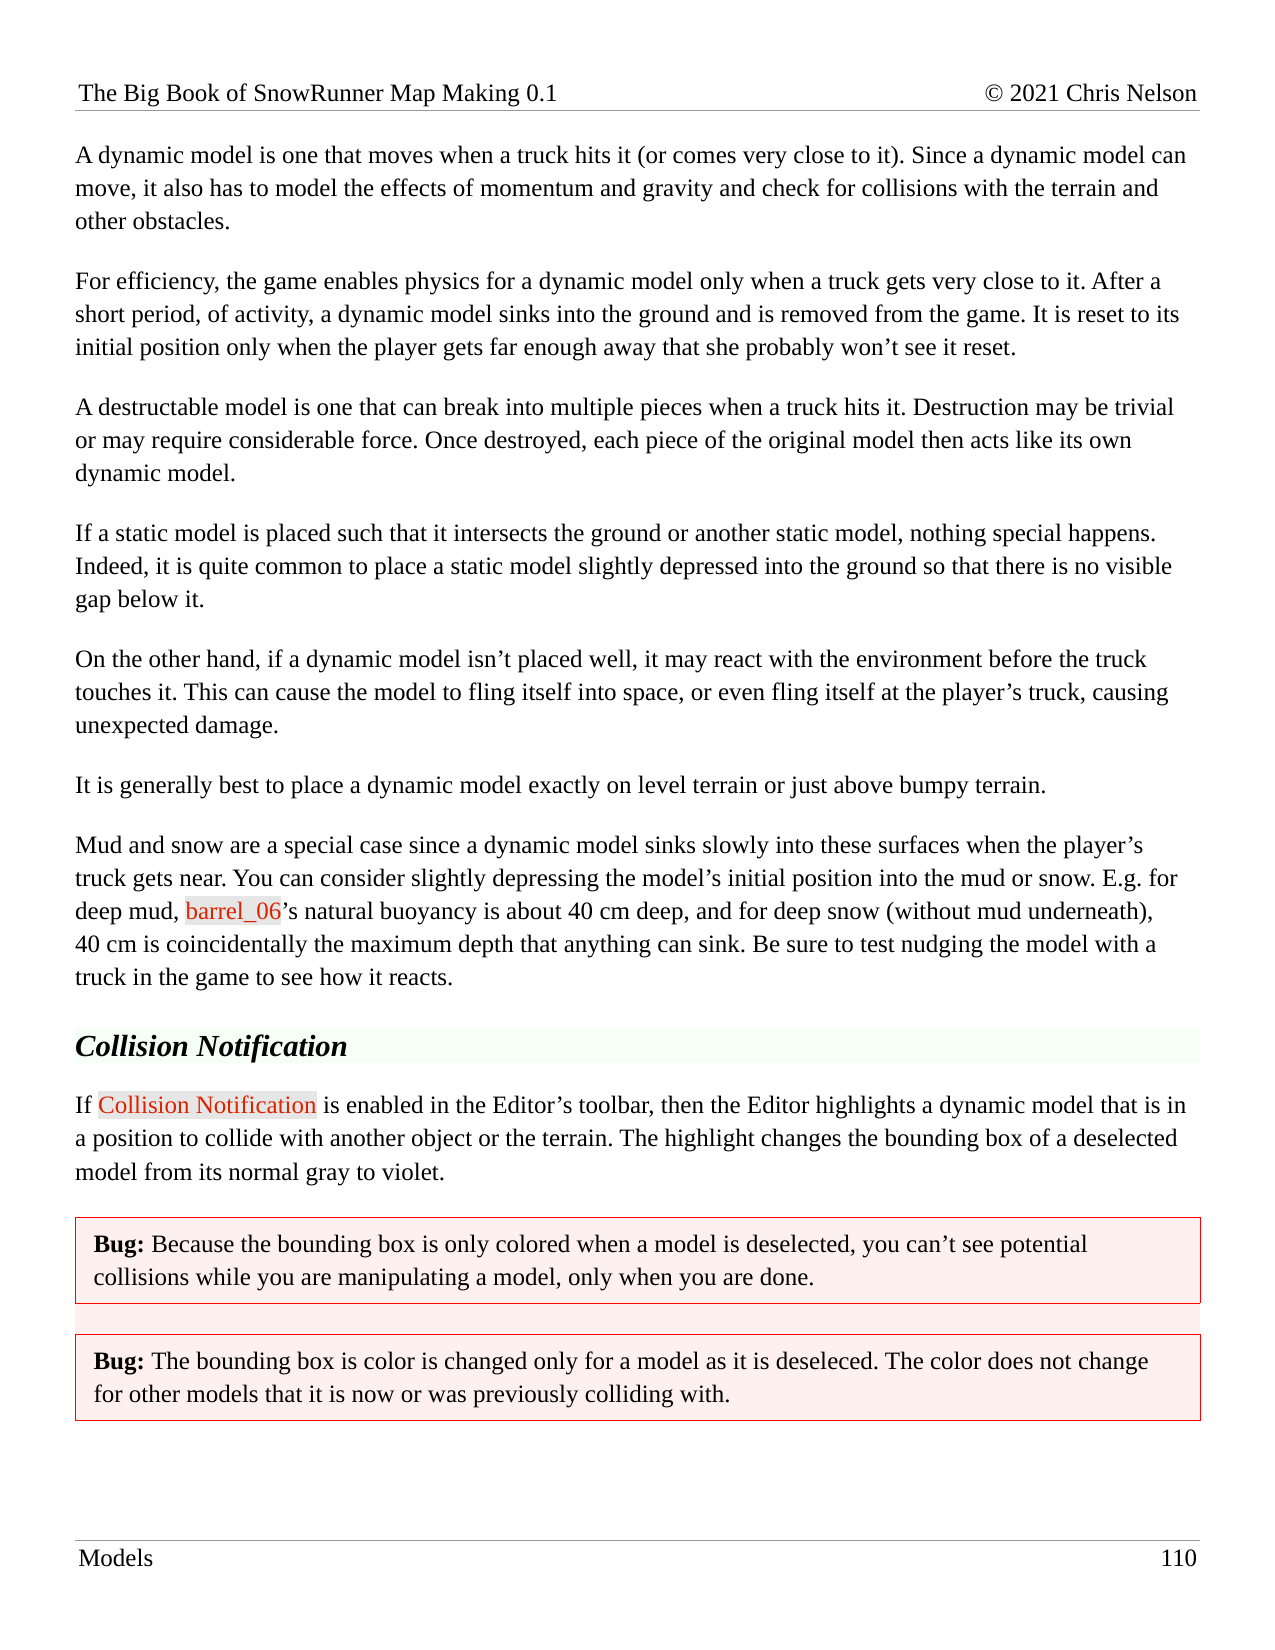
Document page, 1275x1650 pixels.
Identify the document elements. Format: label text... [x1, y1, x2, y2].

text On the other hand, if a dynamic model isn’t placed well, it may react with the environment before the truck touches it. This can cause the model to fling itself into space, or even fling itself at the player’s truck, causing unexpected damage. [75, 644, 1200, 739]
text If a static model is placed such that it intersects the ground or another static model, nothing special happens. Indeed, it is quite common to place a static model slightly depressed into the ground so that there is no visible gap below it. [75, 518, 1200, 613]
text A dynamic model is one that moves when a truck hits it (or comes very close to it). Since a dynamic model can move, it also has to model the effects of momentum and gravity and check for collisions with the terrain and other obstacles. [75, 140, 1200, 235]
text It is generally best to place a dynamic model exactly on level terrain or just above bumpy terrain. [75, 770, 1200, 799]
text If Collision Notification is enabled in the Editor’s toolbar, then the Editor highlights a dynamic model that is in a position to collide with another object or the terrain. The highlight changes the bounding box of a deselected model from its normal gray to violet. [75, 1091, 1200, 1185]
list The bounding box is color is changed only for a model as it is deseleced. The color does not change for other models that it is now or was previously colliding with. [76, 1335, 1200, 1420]
text Mud and snow are a special case since a dynamic model sinks slowly into these surfaces when the player’s truck gets near. You can consider slightly depressing the model’s initial position into the mud or snow. E.g. for deep mud, barrel_06’s natural buoyancy is about 40 cm deep, and for deep snow (without mud underneath), 40 cm is coincidentally the maximum depth that anything can sink. Be sure to test nudging the model with a truck in the game to see how it reacts. [75, 830, 1200, 991]
subtitle Collision Notification [75, 1028, 1200, 1063]
text A destructable model is one that can break into multiple pieces when a truck hits it. Destruction may be trivial or may require considerable force. Once destroyed, each piece of the original model then acts like its own dynamic model. [75, 392, 1200, 487]
text For efficiency, the game enables physics for a dynamic model only when a truck gets very close to it. After a short period, of activity, a dynamic model sinks into the ground and is removed from the game. It is reset to its initial position only when the player gets far enough away that she probably won’t see it reset. [75, 266, 1200, 361]
list Because the bounding box is only colored when a model is deselected, you can’t see potential collisions while you are manipulating a model, only when you are done. [76, 1218, 1200, 1303]
